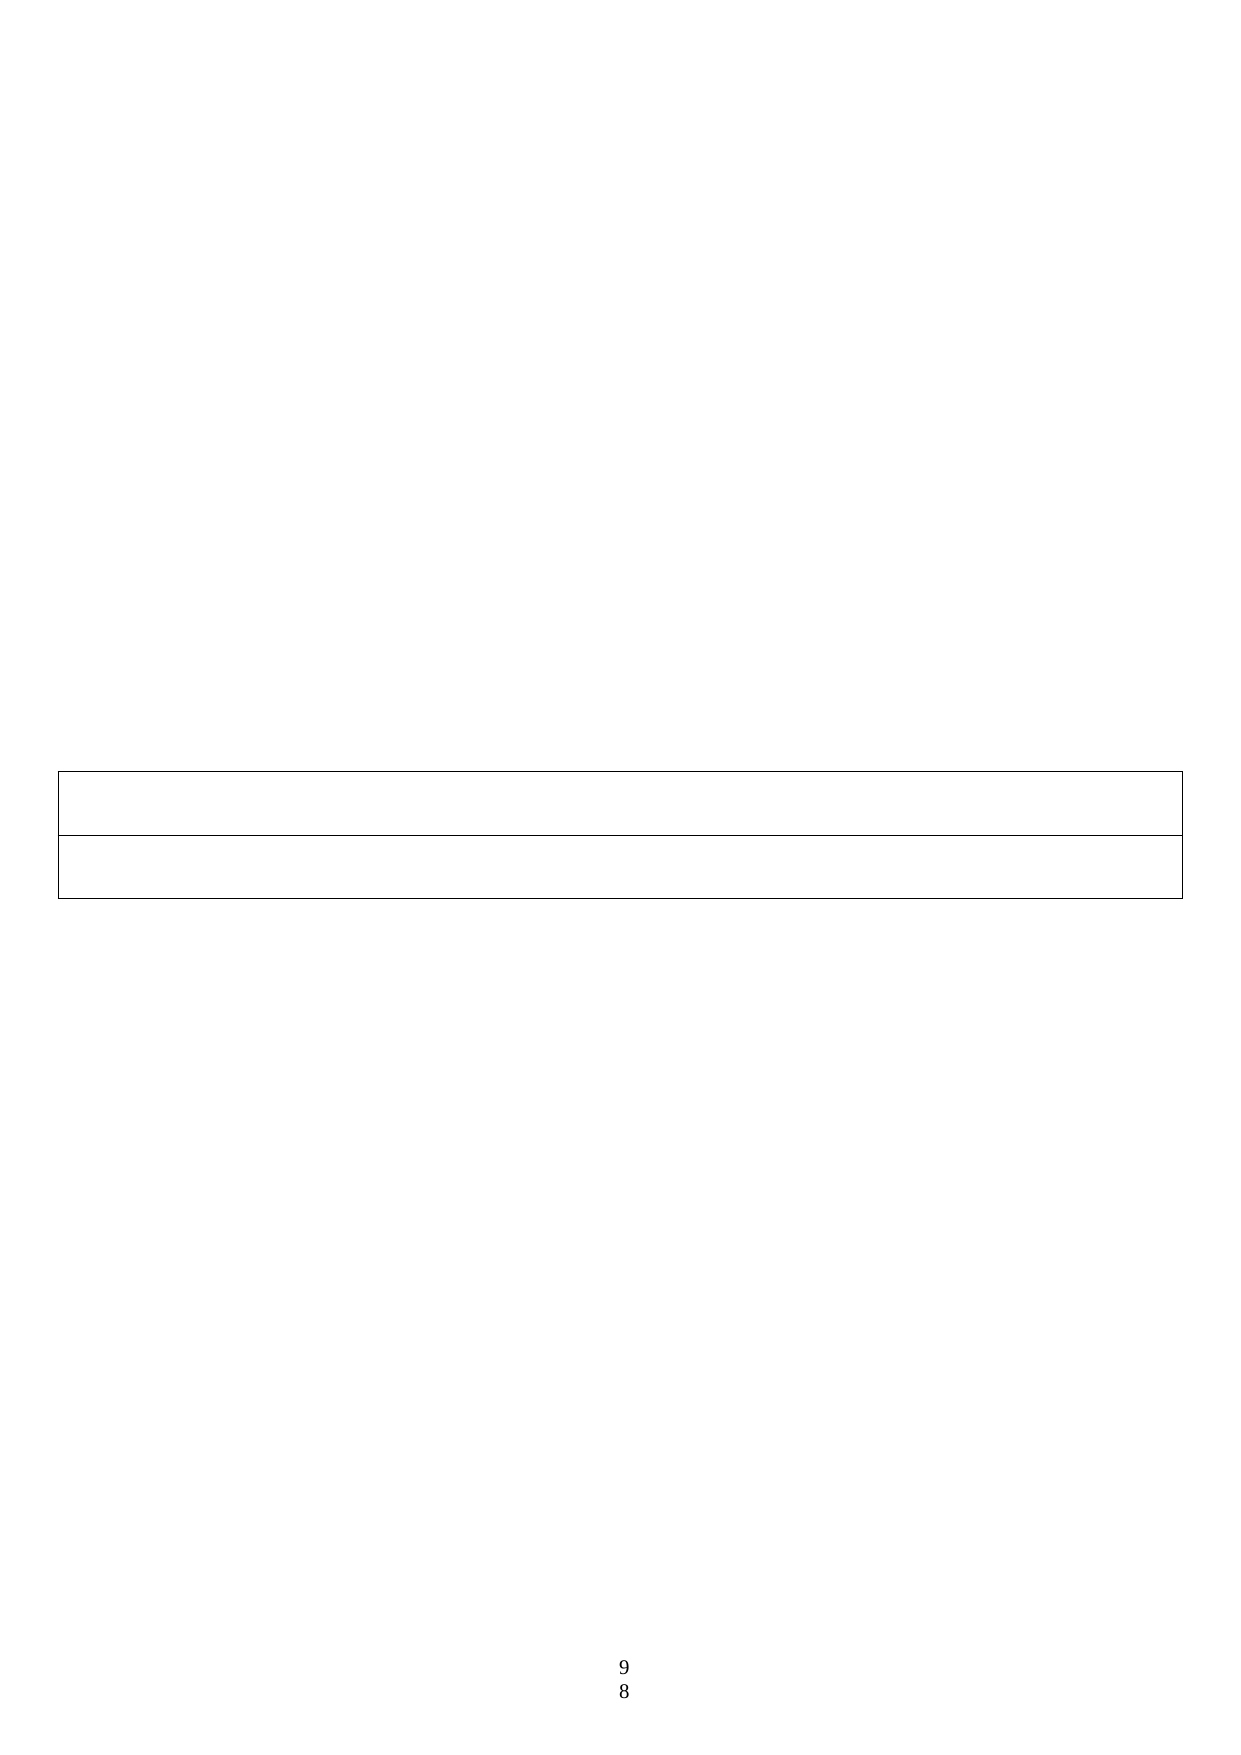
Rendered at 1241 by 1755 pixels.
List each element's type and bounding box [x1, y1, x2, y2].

table_cell [59, 836, 1182, 898]
table_cell [59, 772, 1182, 835]
